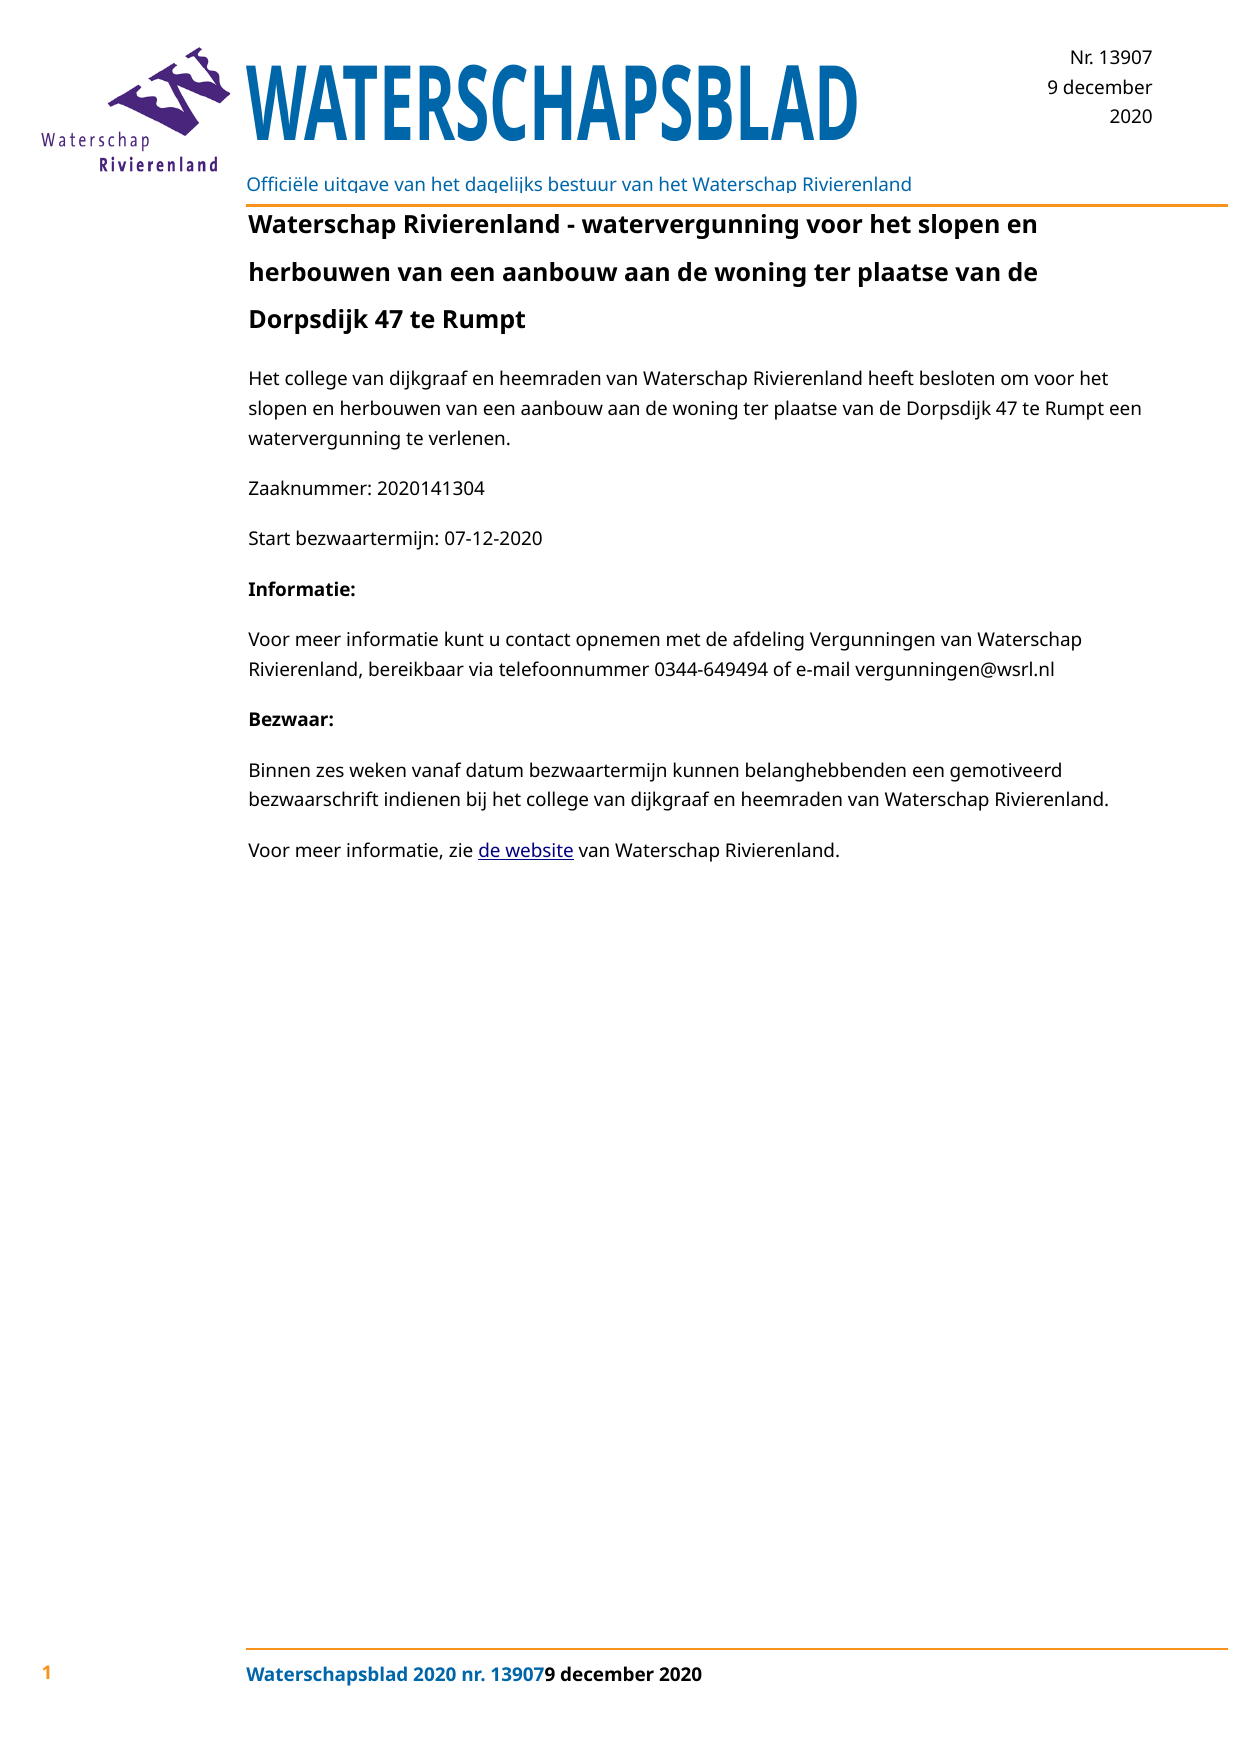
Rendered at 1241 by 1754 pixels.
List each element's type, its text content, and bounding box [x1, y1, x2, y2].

text Informatie: [248, 576, 1152, 602]
text Voor meer informatie kunt u contact opnemen met de afdeling Vergunningen van Waterschap Rivierenland, bereikbaar via telefoonnummer 0344-649494 of e-mail vergunningen@wsrl.nl [248, 626, 1152, 682]
text Waterschap Rivierenland - watervergunning voor het slopen en herbouwen van een aanbouw aan de woning ter plaatse van de Dorpsdijk 47 te Rumpt [248, 207, 1152, 336]
text Bezwaar: [248, 706, 1152, 732]
text Start bezwaartermijn: 07-12-2020 [248, 526, 1152, 551]
picture [41, 47, 231, 172]
text Voor meer informatie, zie de website van Waterschap Rivierenland. [248, 837, 1152, 862]
text Zaaknummer: 2020141304 [248, 475, 1152, 501]
text Binnen zes weken vanaf datum bezwaartermijn kunnen belanghebbenden een gemotiveerd bezwaarschrift indienen bij het college van dijkgraaf en heemraden van Waterschap Rivierenland. [248, 757, 1152, 812]
text Het college van dijkgraaf en heemraden van Waterschap Rivierenland heeft besloten om voor het slopen en herbouwen van een aanbouw aan de woning ter plaatse van de Dorpsdijk 47 te Rumpt een watervergunning te verlenen. [248, 366, 1152, 450]
